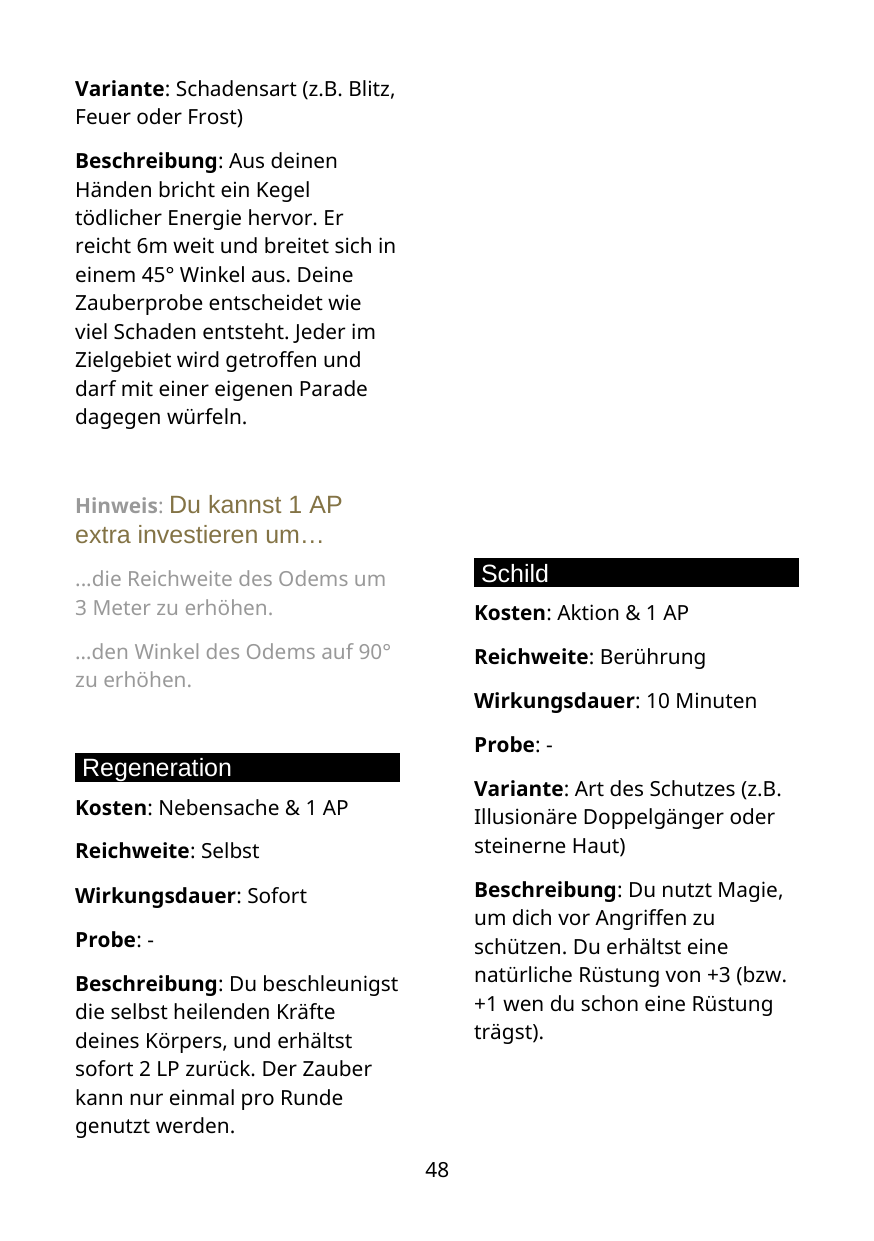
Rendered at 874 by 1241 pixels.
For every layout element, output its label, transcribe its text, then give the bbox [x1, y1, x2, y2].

text Kosten: Aktion & 1 AP [474, 598, 799, 626]
subtitle Regeneration [75, 753, 400, 782]
text Beschreibung: Du beschleunigst die selbst heilenden Kräfte deines Körpers, und erhältst sofort 2 LP zurück. Der Zauber kann nur einmal pro Runde genutzt werden. [75, 969, 400, 1139]
text Beschreibung: Du nutzt Magie, um dich vor Angriffen zu schützen. Du erhältst eine natürliche Rüstung von +3 (bzw. +1 wen du schon eine Rüstung trägst). [474, 875, 799, 1046]
text Beschreibung: Aus deinen Händen bricht ein Kegel tödlicher Energie hervor. Er reicht 6m weit und breitet sich in einem 45° Winkel aus. Deine Zauberprobe entscheidet wie viel Schaden entsteht. Jeder im Zielgebiet wird getroffen und darf mit einer eigenen Parade dagegen würfeln. [75, 146, 400, 431]
text Kosten: Nebensache & 1 AP [75, 793, 400, 821]
text Variante: Schadensart (z.B. Blitz, Feuer oder Frost) [75, 74, 400, 131]
text …den Winkel des Odems auf 90° zu erhöhen. [75, 637, 400, 694]
text Wirkungsdauer: 10 Minuten [474, 686, 799, 714]
text Reichweite: Berührung [474, 642, 799, 670]
text Reichweite: Selbst [75, 837, 400, 865]
text Probe: - [474, 730, 799, 758]
text Hinweis: Du kannst 1 AP extra investieren um… [75, 490, 400, 549]
text ...die Reichweite des Odems um 3 Meter zu erhöhen. [75, 564, 400, 621]
text Wirkungsdauer: Sofort [75, 881, 400, 909]
text Variante: Art des Schutzes (z.B. Illusionäre Doppelgänger oder steinerne Haut) [474, 774, 799, 859]
subtitle Schild [474, 558, 799, 587]
text Probe: - [75, 925, 400, 953]
